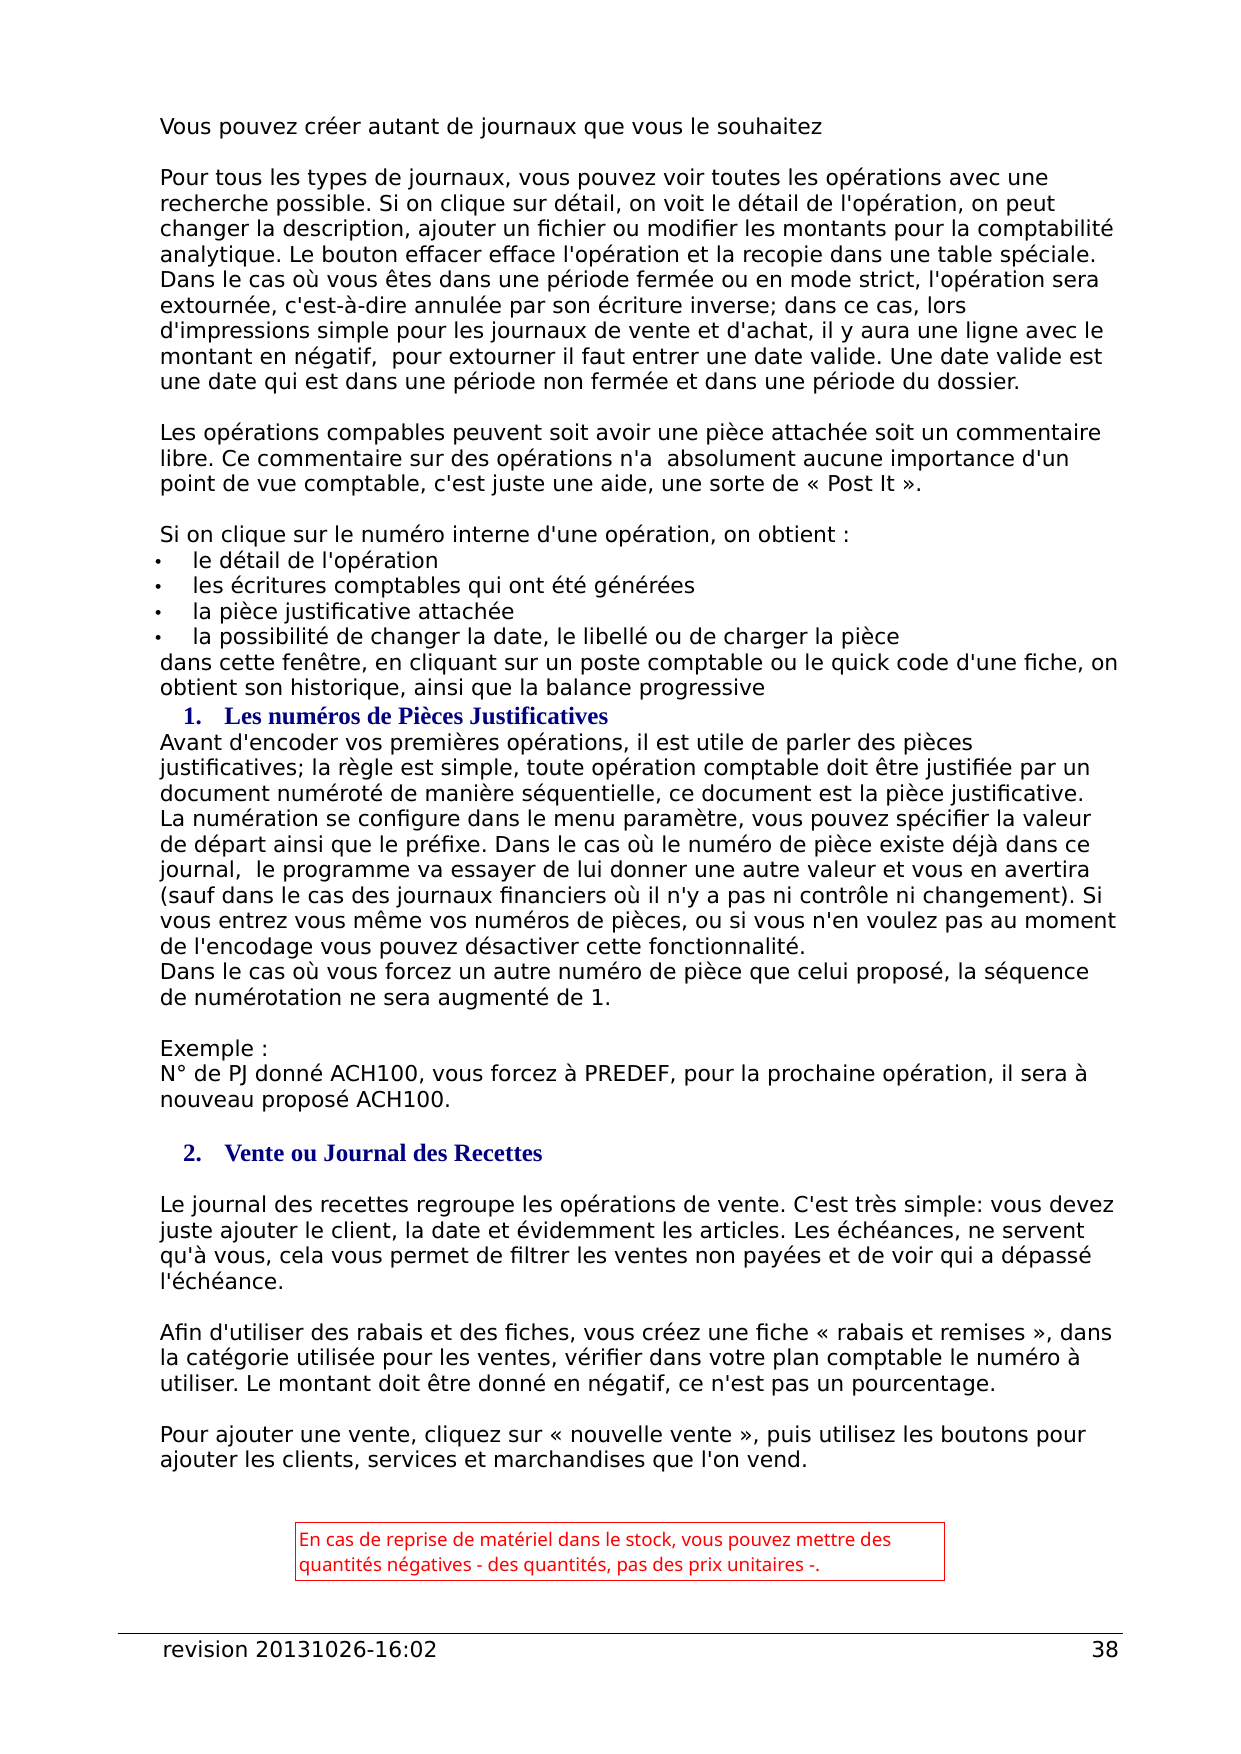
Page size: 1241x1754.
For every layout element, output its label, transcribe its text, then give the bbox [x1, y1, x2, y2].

list la possibilité de changer la date, le libellé ou de charger la pièce [155, 624, 1123, 650]
text dans cette fenêtre, en cliquant sur un poste comptable ou le quick code d'une fiche, on obtient son historique, ainsi que la balance progressive [159, 650, 1123, 701]
list les écritures comptables qui ont été générées [155, 573, 1123, 599]
text Le journal des recettes regroupe les opérations de vente. C'est très simple: vous devez juste ajouter le client, la date et évidemment les articles. Les échéances, ne servent qu'à vous, cela vous permet de filtrer les ventes non payées et de voir qui a dépassé l'échéance. [159, 1192, 1123, 1294]
subtitle Les numéros de Pièces Justificatives [177, 701, 1123, 730]
text N° de PJ donné ACH100, vous forcez à PREDEF, pour la prochaine opération, il sera à nouveau proposé ACH100. [159, 1062, 1123, 1113]
text Dans le cas où vous forcez un autre numéro de pièce que celui proposé, la séquence de numérotation ne sera augmenté de 1. [159, 959, 1123, 1011]
text Si on clique sur le numéro interne d'une opération, on obtient : [159, 522, 1123, 548]
text La numération se configure dans le menu paramètre, vous pouvez spécifier la valeur de départ ainsi que le préfixe. Dans le cas où le numéro de pièce existe déjà dans ce journal, le programme va essayer de lui donner une autre valeur et vous en avertira (sauf dans le cas des journaux financiers où il n'y a pas ni contrôle ni changement). Si vous entrez vous même vos numéros de pièces, ou si vous n'en voulez pas au moment de l'encodage vous pouvez désactiver cette fonctionnalité. [159, 806, 1123, 959]
subtitle Vente ou Journal des Recettes [177, 1138, 1123, 1167]
text Vous pouvez créer autant de journaux que vous le souhaitez [159, 114, 1123, 139]
list le détail de l'opération [155, 548, 1123, 573]
text Avant d'encoder vos premières opérations, il est utile de parler des pièces justificatives; la règle est simple, toute opération comptable doit être justifiée par un document numéroté de manière séquentielle, ce document est la pièce justificative. [159, 730, 1123, 806]
text Afin d'utiliser des rabais et des fiches, vous créez une fiche « rabais et remises », dans la catégorie utilisée pour les ventes, vérifier dans votre plan comptable le numéro à utiliser. Le montant doit être donné en négatif, ce n'est pas un pourcentage. [159, 1320, 1123, 1397]
text En cas de reprise de matériel dans le stock, vous pouvez mettre des quantités négatives - des quantités, pas des prix unitaires -. [296, 1523, 944, 1580]
text Pour ajouter une vente, cliquez sur « nouvelle vente », puis utilisez les boutons pour ajouter les clients, services et marchandises que l'on vend. [159, 1422, 1123, 1473]
list la pièce justificative attachée [155, 599, 1123, 624]
text Les opérations compables peuvent soit avoir une pièce attachée soit un commentaire libre. Ce commentaire sur des opérations n'a absolument aucune importance d'un point de vue comptable, c'est juste une aide, une sorte de « Post It ». [159, 420, 1123, 497]
text Pour tous les types de journaux, vous pouvez voir toutes les opérations avec une recherche possible. Si on clique sur détail, on voit le détail de l'opération, on peut changer la description, ajouter un fichier ou modifier les montants pour la comptabilité analytique. Le bouton effacer efface l'opération et la recopie dans une table spéciale. Dans le cas où vous êtes dans une période fermée ou en mode strict, l'opération sera extournée, c'est-à-dire annulée par son écriture inverse; dans ce cas, lors d'impressions simple pour les journaux de vente et d'achat, il y aura une ligne avec le montant en négatif, pour extourner il faut entrer une date valide. Une date valide est une date qui est dans une période non fermée et dans une période du dossier. [159, 165, 1123, 395]
text Exemple : [159, 1036, 1123, 1062]
